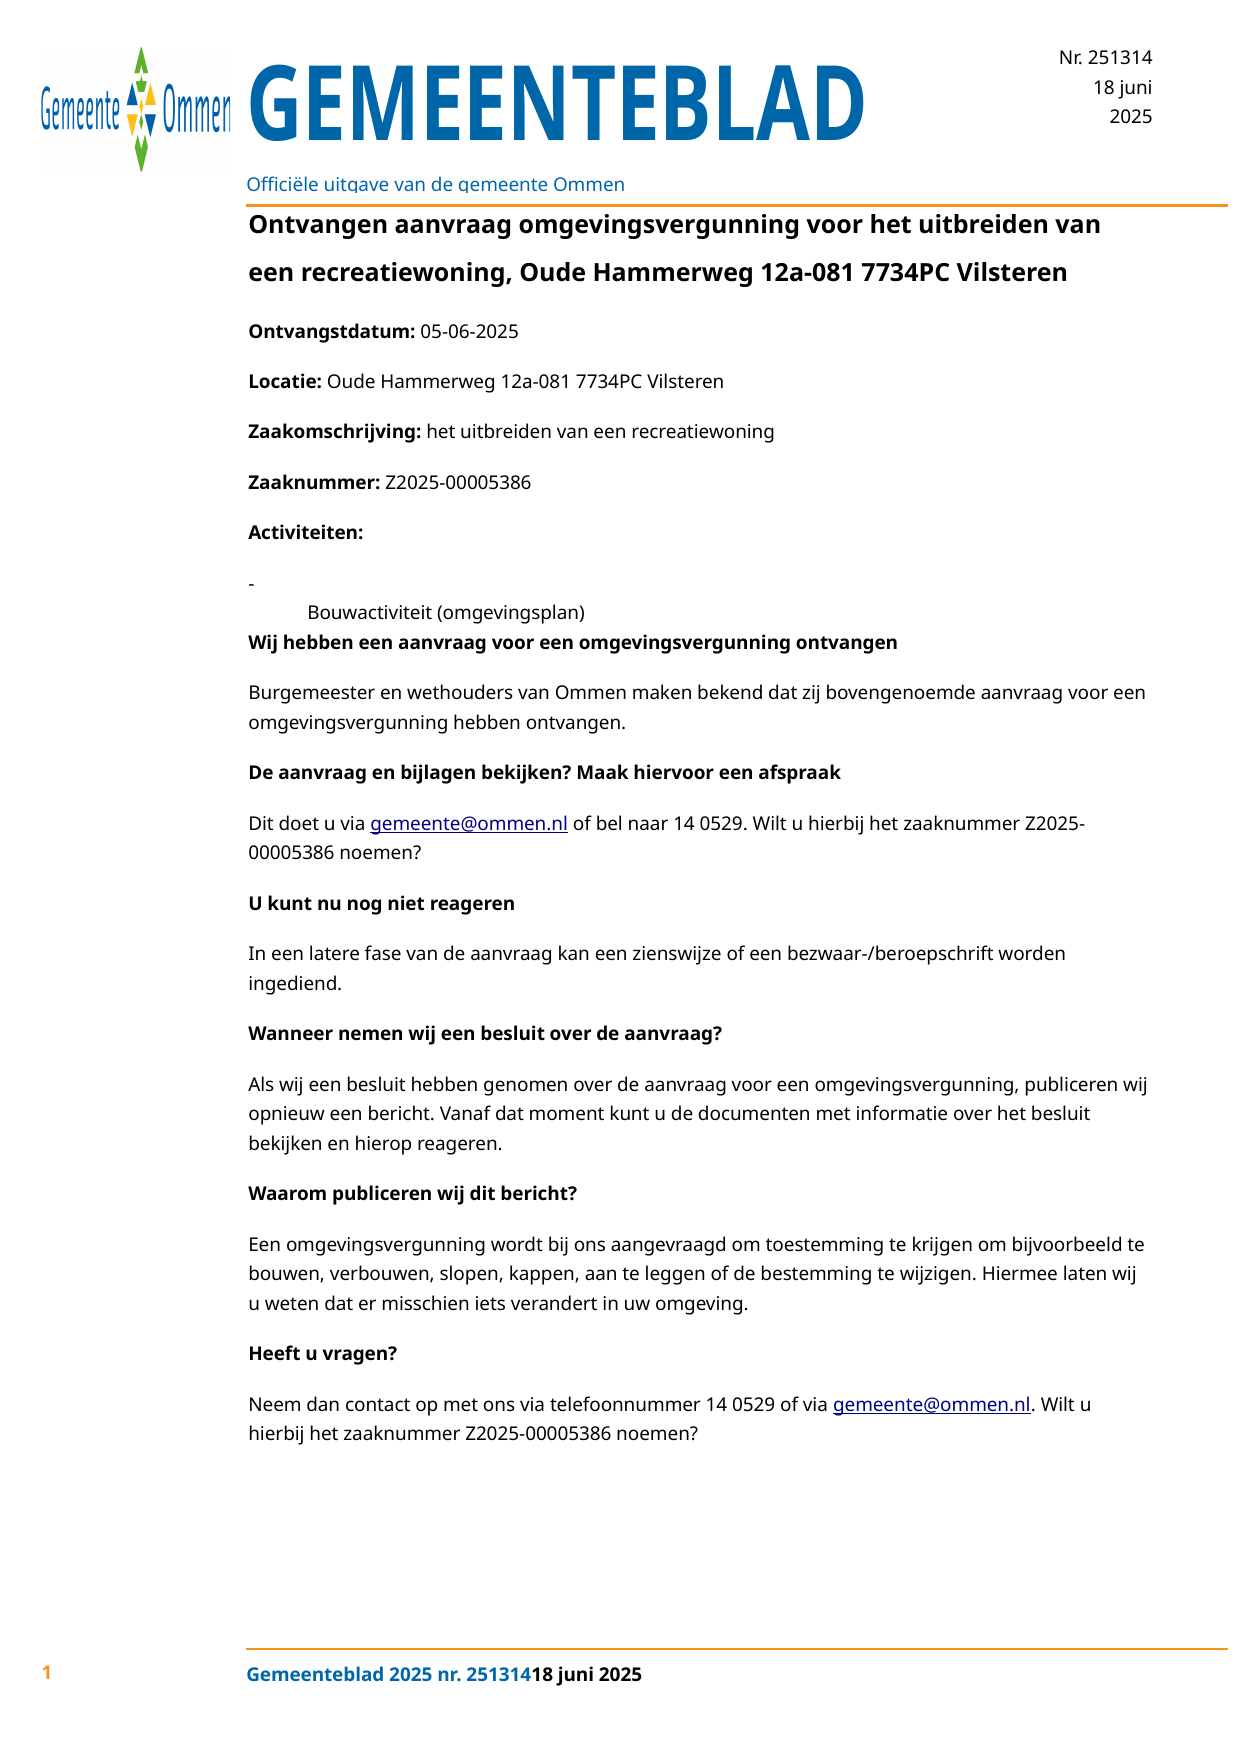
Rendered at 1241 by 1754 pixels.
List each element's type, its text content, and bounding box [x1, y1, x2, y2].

text Zaaknummer: Z2025-00005386 [248, 469, 1152, 495]
text Ontvangstdatum: 05-06-2025 [248, 318, 1152, 344]
text Neem dan contact op met ons via telefoonnummer 14 0529 of via gemeente@ommen.nl. Wilt u hierbij het zaaknummer Z2025-00005386 noemen? [248, 1391, 1152, 1446]
text Dit doet u via gemeente@ommen.nl of bel naar 14 0529. Wilt u hierbij het zaaknummer Z2025-00005386 noemen? [248, 810, 1152, 865]
text Locatie: Oude Hammerweg 12a-081 7734PC Vilsteren [248, 368, 1152, 394]
text Ontvangen aanvraag omgevingsvergunning voor het uitbreiden van een recreatiewoning, Oude Hammerweg 12a-081 7734PC Vilsteren [248, 207, 1152, 288]
text Als wij een besluit hebben genomen over de aanvraag voor een omgevingsvergunning, publiceren wij opnieuw een bericht. Vanaf dat moment kunt u de documenten met informatie over het besluit bekijken en hierop reageren. [248, 1071, 1152, 1156]
text Burgemeester en wethouders van Ommen maken bekend dat zij bovengenoemde aanvraag voor een omgevingsvergunning hebben ontvangen. [248, 679, 1152, 735]
text Waarom publiceren wij dit bericht? [248, 1180, 1152, 1206]
text Zaakomschrijving: het uitbreiden van een recreatiewoning [248, 419, 1152, 444]
text Heeft u vragen? [248, 1340, 1152, 1366]
text Activiteiten: [248, 519, 1152, 545]
text Wij hebben een aanvraag voor een omgevingsvergunning ontvangen [248, 629, 1152, 655]
text Een omgevingsvergunning wordt bij ons aangevraagd om toestemming te krijgen om bijvoorbeeld te bouwen, verbouwen, slopen, kappen, aan te leggen of de bestemming te wijzigen. Hiermee laten wij u weten dat er misschien iets verandert in uw omgeving. [248, 1231, 1152, 1316]
text Wanneer nemen wij een besluit over de aanvraag? [248, 1020, 1152, 1046]
text U kunt nu nog niet reageren [248, 890, 1152, 916]
text In een latere fase van de aanvraag kan een zienswijze of een bezwaar-/beroepschrift worden ingediend. [248, 940, 1152, 996]
text De aanvraag en bijlagen bekijken? Maak hiervoor een afspraak [248, 759, 1152, 785]
picture [41, 47, 231, 172]
list Bouwactiviteit (omgevingsplan) [248, 599, 1152, 625]
